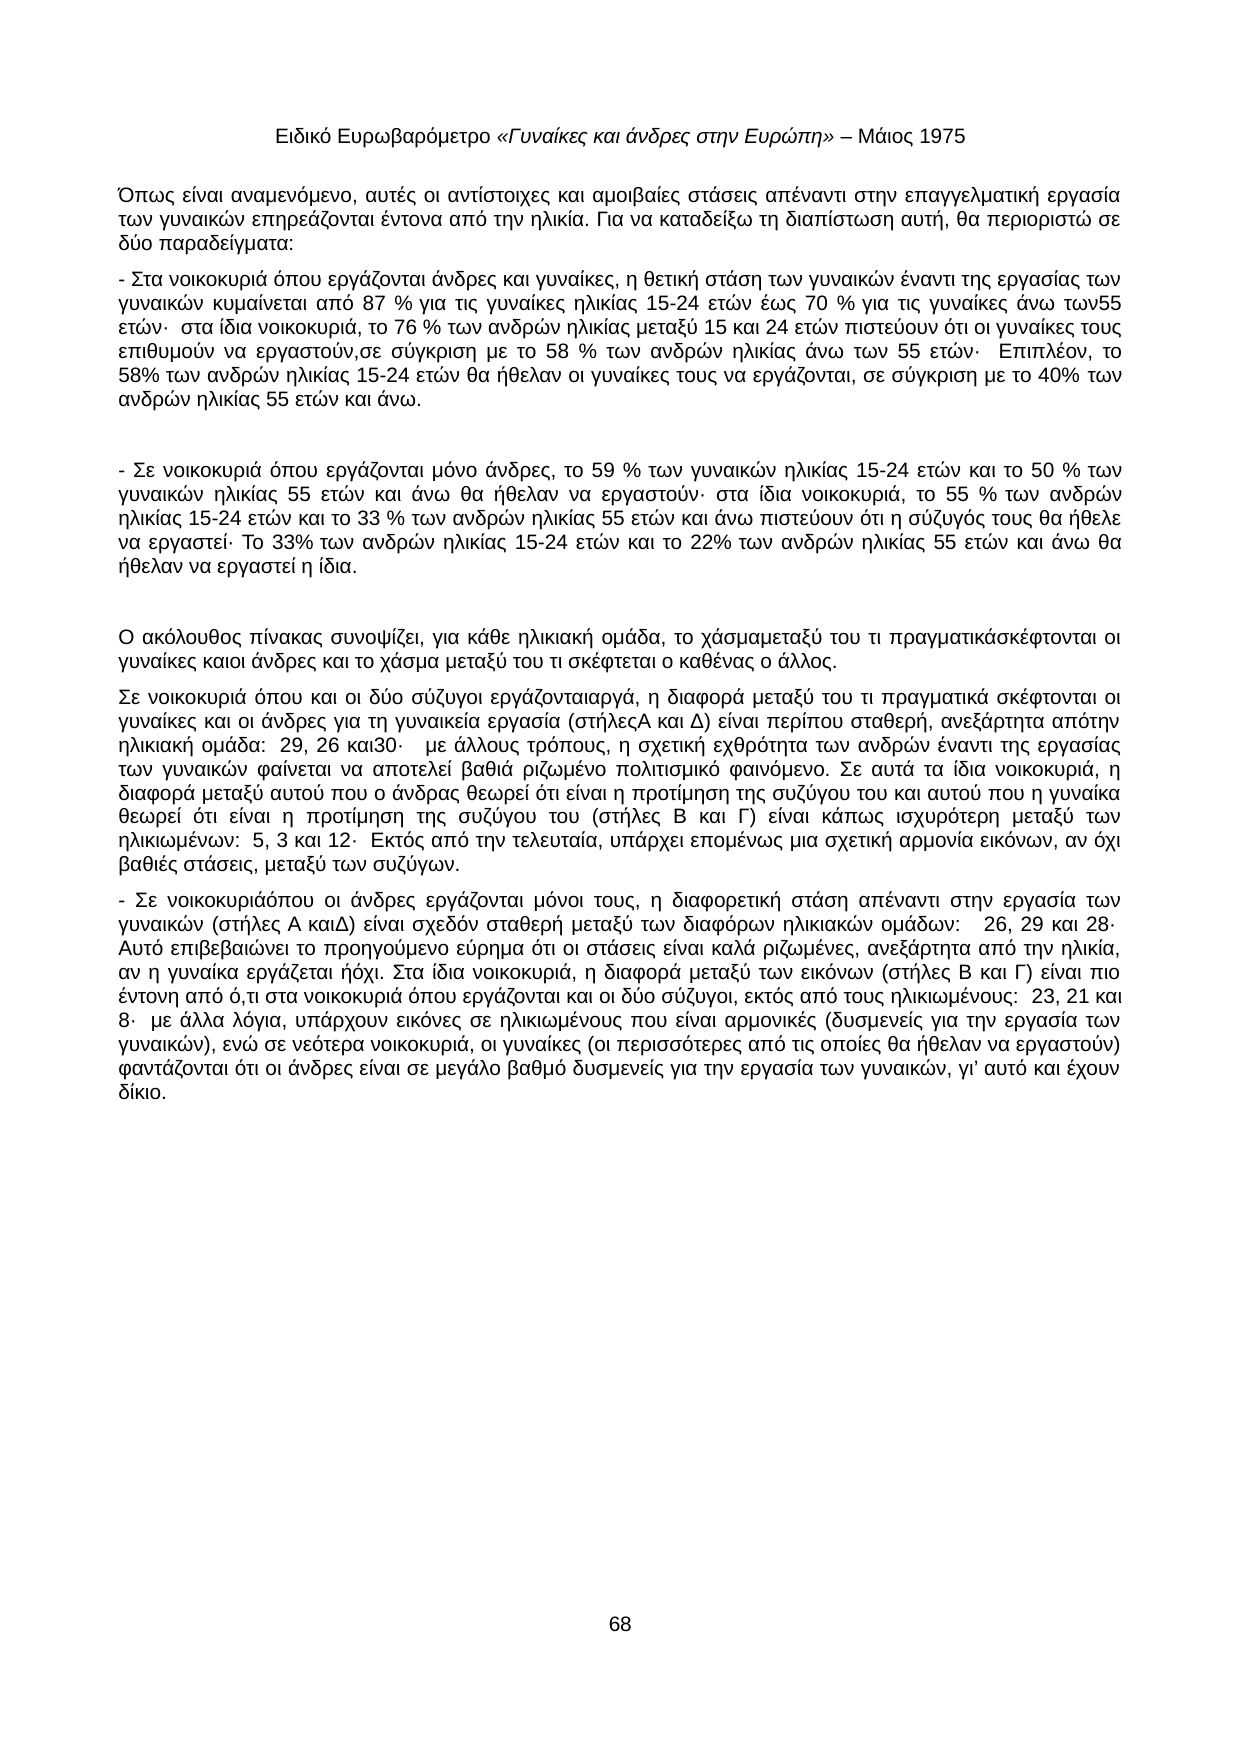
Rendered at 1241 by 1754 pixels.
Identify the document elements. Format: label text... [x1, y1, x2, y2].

text - Σε νοικοκυριά όπου εργάζονται μόνο άνδρες, το 59 % των γυναικών ηλικίας 15-24 ετών και το 50 % των γυναικών ηλικίας 55 ετών και άνω θα ήθελαν να εργαστούν· στα ίδια νοικοκυριά, το 55 % των ανδρών ηλικίας 15-24 ετών και το 33 % των ανδρών ηλικίας 55 ετών και άνω πιστεύουν ότι η σύζυγός τους θα ήθελε να εργαστεί· Το 33% των ανδρών ηλικίας 15-24 ετών και το 22% των ανδρών ηλικίας 55 ετών και άνω θα ήθελαν να εργαστεί η ίδια. [118, 458, 1122, 578]
text - Στα νοικοκυριά όπου εργάζονται άνδρες και γυναίκες, η θετική στάση των γυναικών έναντι της εργασίας των γυναικών κυμαίνεται από 87 % για τις γυναίκες ηλικίας 15-24 ετών έως 70 % για τις γυναίκες άνω των55 ετών· στα ίδια νοικοκυριά, το 76 % των ανδρών ηλικίας μεταξύ 15 και 24 ετών πιστεύουν ότι οι γυναίκες τους επιθυμούν να εργαστούν,σε σύγκριση με το 58 % των ανδρών ηλικίας άνω των 55 ετών· Επιπλέον, το 58% των ανδρών ηλικίας 15-24 ετών θα ήθελαν οι γυναίκες τους να εργάζονται, σε σύγκριση με το 40% των ανδρών ηλικίας 55 ετών και άνω. [118, 267, 1122, 411]
text - Σε νοικοκυριάόπου οι άνδρες εργάζονται μόνοι τους, η διαφορετική στάση απέναντι στην εργασία των γυναικών (στήλες Α καιΔ) είναι σχεδόν σταθερή μεταξύ των διαφόρων ηλικιακών ομάδων: 26, 29 και 28· Αυτό επιβεβαιώνει το προηγούμενο εύρημα ότι οι στάσεις είναι καλά ριζωμένες, ανεξάρτητα από την ηλικία, αν η γυναίκα εργάζεται ήόχι. Στα ίδια νοικοκυριά, η διαφορά μεταξύ των εικόνων (στήλες Β και Γ) είναι πιο έντονη από ό,τι στα νοικοκυριά όπου εργάζονται και οι δύο σύζυγοι, εκτός από τους ηλικιωμένους: 23, 21 και 8· με άλλα λόγια, υπάρχουν εικόνες σε ηλικιωμένους που είναι αρμονικές (δυσμενείς για την εργασία των γυναικών), ενώ σε νεότερα νοικοκυριά, οι γυναίκες (οι περισσότερες από τις οποίες θα ήθελαν να εργαστούν) φαντάζονται ότι οι άνδρες είναι σε μεγάλο βαθμό δυσμενείς για την εργασία των γυναικών, γι’ αυτό και έχουν δίκιο. [118, 888, 1122, 1103]
text Σε νοικοκυριά όπου και οι δύο σύζυγοι εργάζονταιαργά, η διαφορά μεταξύ του τι πραγματικά σκέφτονται οι γυναίκες και οι άνδρες για τη γυναικεία εργασία (στήλεςΑ και Δ) είναι περίπου σταθερή, ανεξάρτητα απότην ηλικιακή ομάδα: 29, 26 και30· με άλλους τρόπους, η σχετική εχθρότητα των ανδρών έναντι της εργασίας των γυναικών φαίνεται να αποτελεί βαθιά ριζωμένο πολιτισμικό φαινόμενο. Σε αυτά τα ίδια νοικοκυριά, η διαφορά μεταξύ αυτού που ο άνδρας θεωρεί ότι είναι η προτίμηση της συζύγου του και αυτού που η γυναίκα θεωρεί ότι είναι η προτίμηση της συζύγου του (στήλες Β και Γ) είναι κάπως ισχυρότερη μεταξύ των ηλικιωμένων: 5, 3 και 12· Εκτός από την τελευταία, υπάρχει επομένως μια σχετική αρμονία εικόνων, αν όχι βαθιές στάσεις, μεταξύ των συζύγων. [118, 684, 1122, 876]
text Όπως είναι αναμενόμενο, αυτές οι αντίστοιχες και αμοιβαίες στάσεις απέναντι στην επαγγελματική εργασία των γυναικών επηρεάζονται έντονα από την ηλικία. Για να καταδείξω τη διαπίστωση αυτή, θα περιοριστώ σε δύο παραδείγματα: [118, 183, 1122, 255]
text Ο ακόλουθος πίνακας συνοψίζει, για κάθε ηλικιακή ομάδα, το χάσμαμεταξύ του τι πραγματικάσκέφτονται οι γυναίκες καιοι άνδρες και το χάσμα μεταξύ του τι σκέφτεται ο καθένας ο άλλος. [118, 625, 1122, 673]
